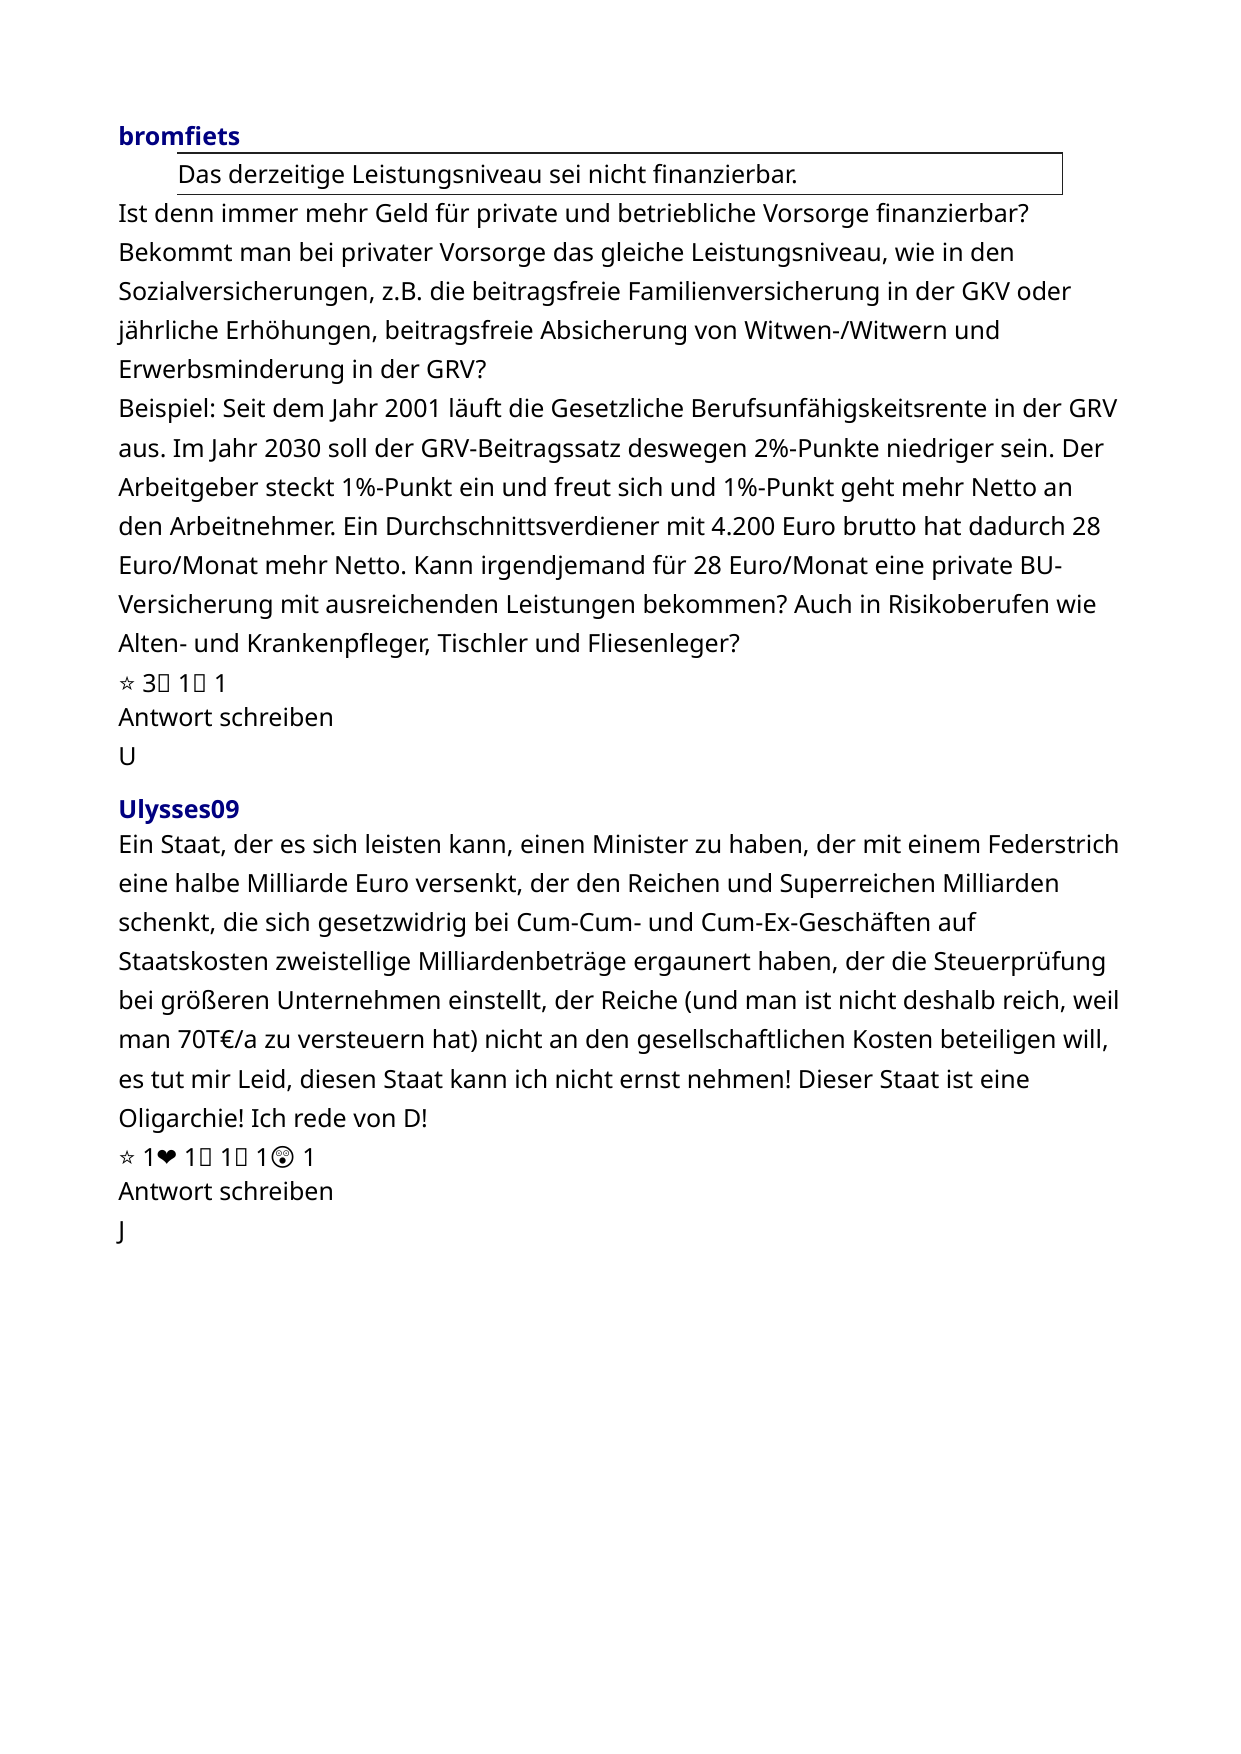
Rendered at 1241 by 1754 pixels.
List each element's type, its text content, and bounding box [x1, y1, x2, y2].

text ⭐️ 1❤️ 1🙁 1🤨 1😲 1 [118, 1139, 1122, 1174]
text Das derzeitige Leistungsniveau sei nicht finanzierbar. [177, 154, 1062, 194]
subtitle bromfiets [118, 118, 1122, 152]
text Antwort schreiben [118, 1174, 1122, 1208]
text Ist denn immer mehr Geld für private und betriebliche Vorsorge finanzierbar? Bekommt man bei privater Vorsorge das gleiche Leistungsniveau, wie in den Sozialversicherungen, z.B. die beitragsfreie Familienversicherung in der GKV oder jährliche Erhöhungen, beitragsfreie Absicherung von Witwen-/Witwern und Erwerbsminderung in der GRV? [118, 195, 1122, 386]
subtitle Ulysses09 [118, 792, 1122, 826]
text Beispiel: Seit dem Jahr 2001 läuft die Gesetzliche Berufsunfähigskeitsrente in der GRV aus. Im Jahr 2030 soll der GRV-Beitragssatz deswegen 2%-Punkte niedriger sein. Der Arbeitgeber steckt 1%-Punkt ein und freut sich und 1%-Punkt geht mehr Netto an den Arbeitnehmer. Ein Durchschnittsverdiener mit 4.200 Euro brutto hat dadurch 28 Euro/Monat mehr Netto. Kann irgendjemand für 28 Euro/Monat eine private BU-Versicherung mit ausreichenden Leistungen bekommen? Auch in Risikoberufen wie Alten- und Krankenpfleger, Tischler und Fliesenleger? [118, 391, 1122, 660]
text J [118, 1213, 1122, 1247]
text Antwort schreiben [118, 699, 1122, 733]
text ⭐️ 3🙁 1🤨 1 [118, 665, 1122, 699]
text U [118, 738, 1122, 772]
text Ein Staat, der es sich leisten kann, einen Minister zu haben, der mit einem Federstrich eine halbe Milliarde Euro versenkt, der den Reichen und Superreichen Milliarden schenkt, die sich gesetzwidrig bei Cum-Cum- und Cum-Ex-Geschäften auf Staatskosten zweistellige Milliardenbeträge ergaunert haben, der die Steuerprüfung bei größeren Unternehmen einstellt, der Reiche (und man ist nicht deshalb reich, weil man 70T€/a zu versteuern hat) nicht an den gesellschaftlichen Kosten beteiligen will, es tut mir Leid, diesen Staat kann ich nicht ernst nehmen! Dieser Staat ist eine Oligarchie! Ich rede von D! [118, 826, 1122, 1134]
